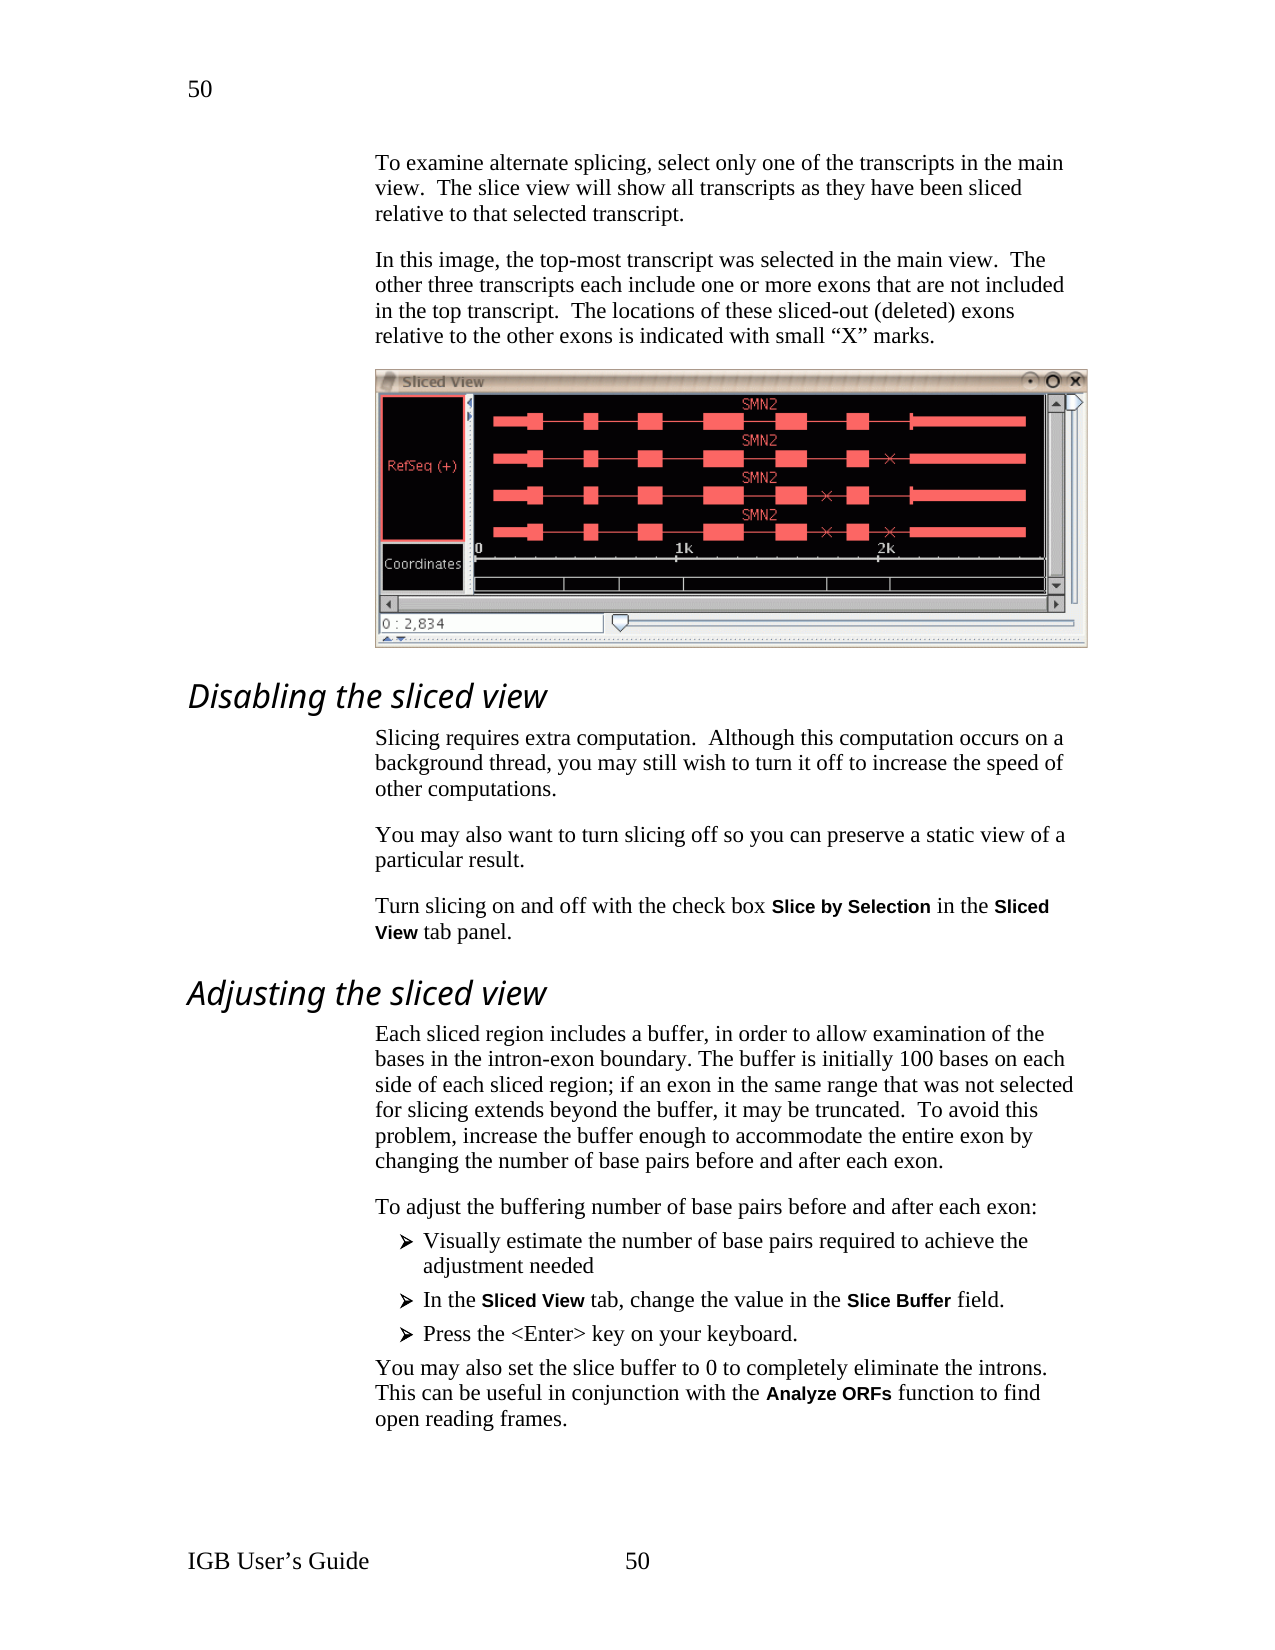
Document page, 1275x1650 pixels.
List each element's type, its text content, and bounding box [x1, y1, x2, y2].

subtitle Adjusting the sliced view [187, 969, 1087, 1015]
text Turn slicing on and off with the check box Slice by Selection in the Sliced View tab panel. [375, 893, 1087, 944]
text To examine alternate splicing, select only one of the transcripts in the main view. The slice view will show all transcripts as they have been sliced relative to that selected transcript. [375, 150, 1087, 226]
text Each sliced region includes a buffer, in order to allow examination of the bases in the intron-exon boundary. The buffer is initially 100 bases on each side of each sliced region; if an exon in the same range that was not selected for slicing extends beyond the buffer, it may be truncated. To avoid this problem, increase the buffer enough to accommodate the entire exon by changing the number of base pairs before and after each exon. [375, 1021, 1087, 1173]
subtitle Disabling the sliced view [187, 673, 1087, 718]
list Press the <Enter> key on your keyboard. [399, 1321, 1087, 1346]
text You may also want to turn slicing off so you can preserve a static view of a particular result. [375, 822, 1087, 873]
text In this image, the top-most transcript was selected in the main view. The other three transcripts each include one or more exons that are not included in the top transcript. The locations of these sliced-out (deleted) exons relative to the other exons is indicated with small “X” marks. [375, 247, 1087, 349]
text You may also set the slice buffer to 0 to completely eliminate the introns. This can be useful in conjunction with the Analyze ORFs function to find open reading frames. [375, 1355, 1087, 1431]
text To adjust the buffering number of base pairs before and after each exon: [375, 1194, 1087, 1220]
list In the Sliced View tab, change the value in the Slice Buffer field. [399, 1287, 1087, 1313]
picture [375, 369, 1088, 648]
list Visually estimate the number of base pairs required to achieve the adjustment needed [399, 1228, 1087, 1279]
text Slicing requires extra computation. Although this computation occurs on a background thread, you may still wish to turn it off to increase the speed of other computations. [375, 725, 1087, 801]
